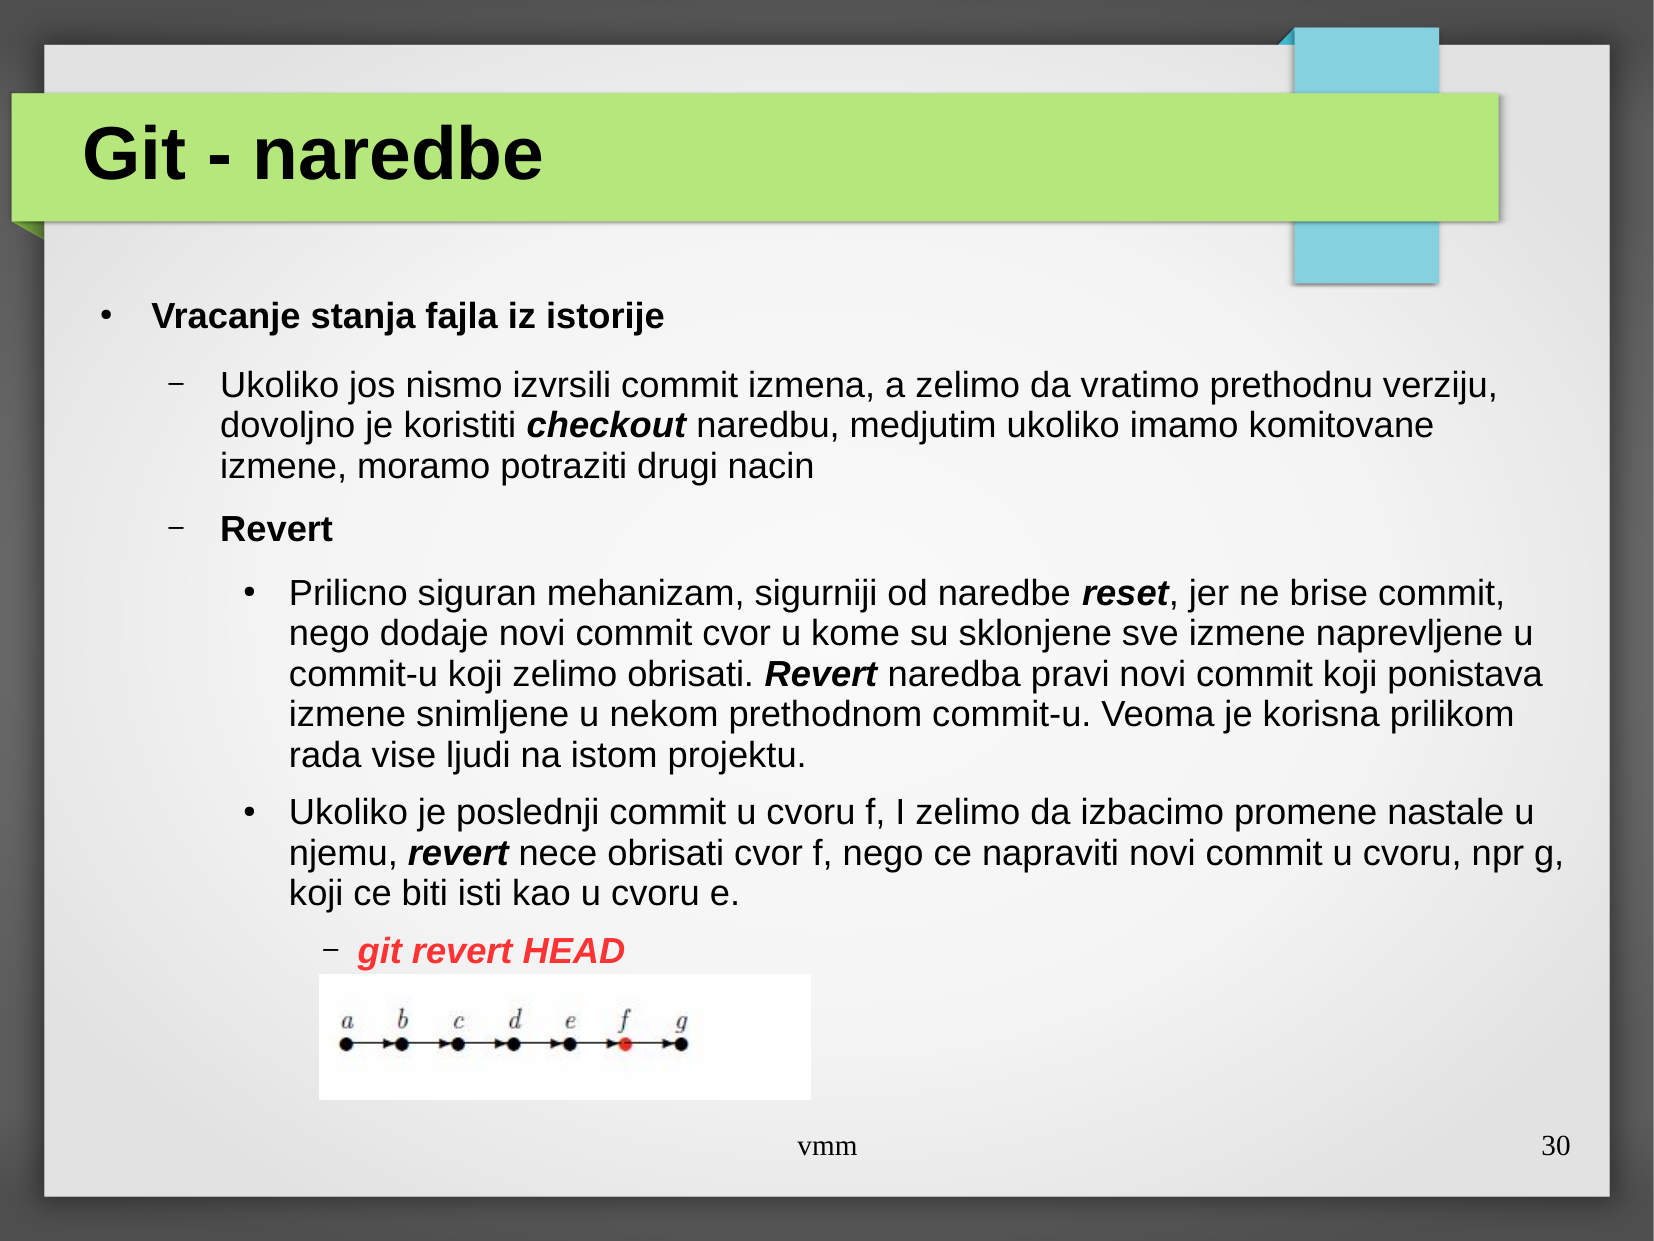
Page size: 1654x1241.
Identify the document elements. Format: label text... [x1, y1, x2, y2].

list Vracanje stanja fajla iz istorije Ukoliko jos nismo izvrsili commit izmena, a zelimo da vratimo prethodnu verziju, dovoljno je koristiti checkout naredbu, medjutim ukoliko imamo komitovane izmene, moramo potraziti drugi nacin Revert Prilicno siguran mehanizam, sigurniji od naredbe reset, jer ne brise commit, nego dodaje novi commit cvor u kome su sklonjene sve izmene naprevljene u commit-u koji zelimo obrisati. Revert naredba pravi novi commit koji ponistava izmene snimljene u nekom prethodnom commit-u. Veoma je korisna prilikom rada vise ljudi na istom projektu. Ukoliko je poslednji commit u cvoru f, I zelimo da izbacimo promene nastale u njemu, revert nece obrisati cvor f, nego ce napraviti novi commit u cvoru, npr g, koji ce biti isti kao u cvoru e. git revert HEAD [82, 295, 1571, 976]
title Git - naredbe [82, 94, 1264, 213]
picture [0, 0, 1654, 1241]
